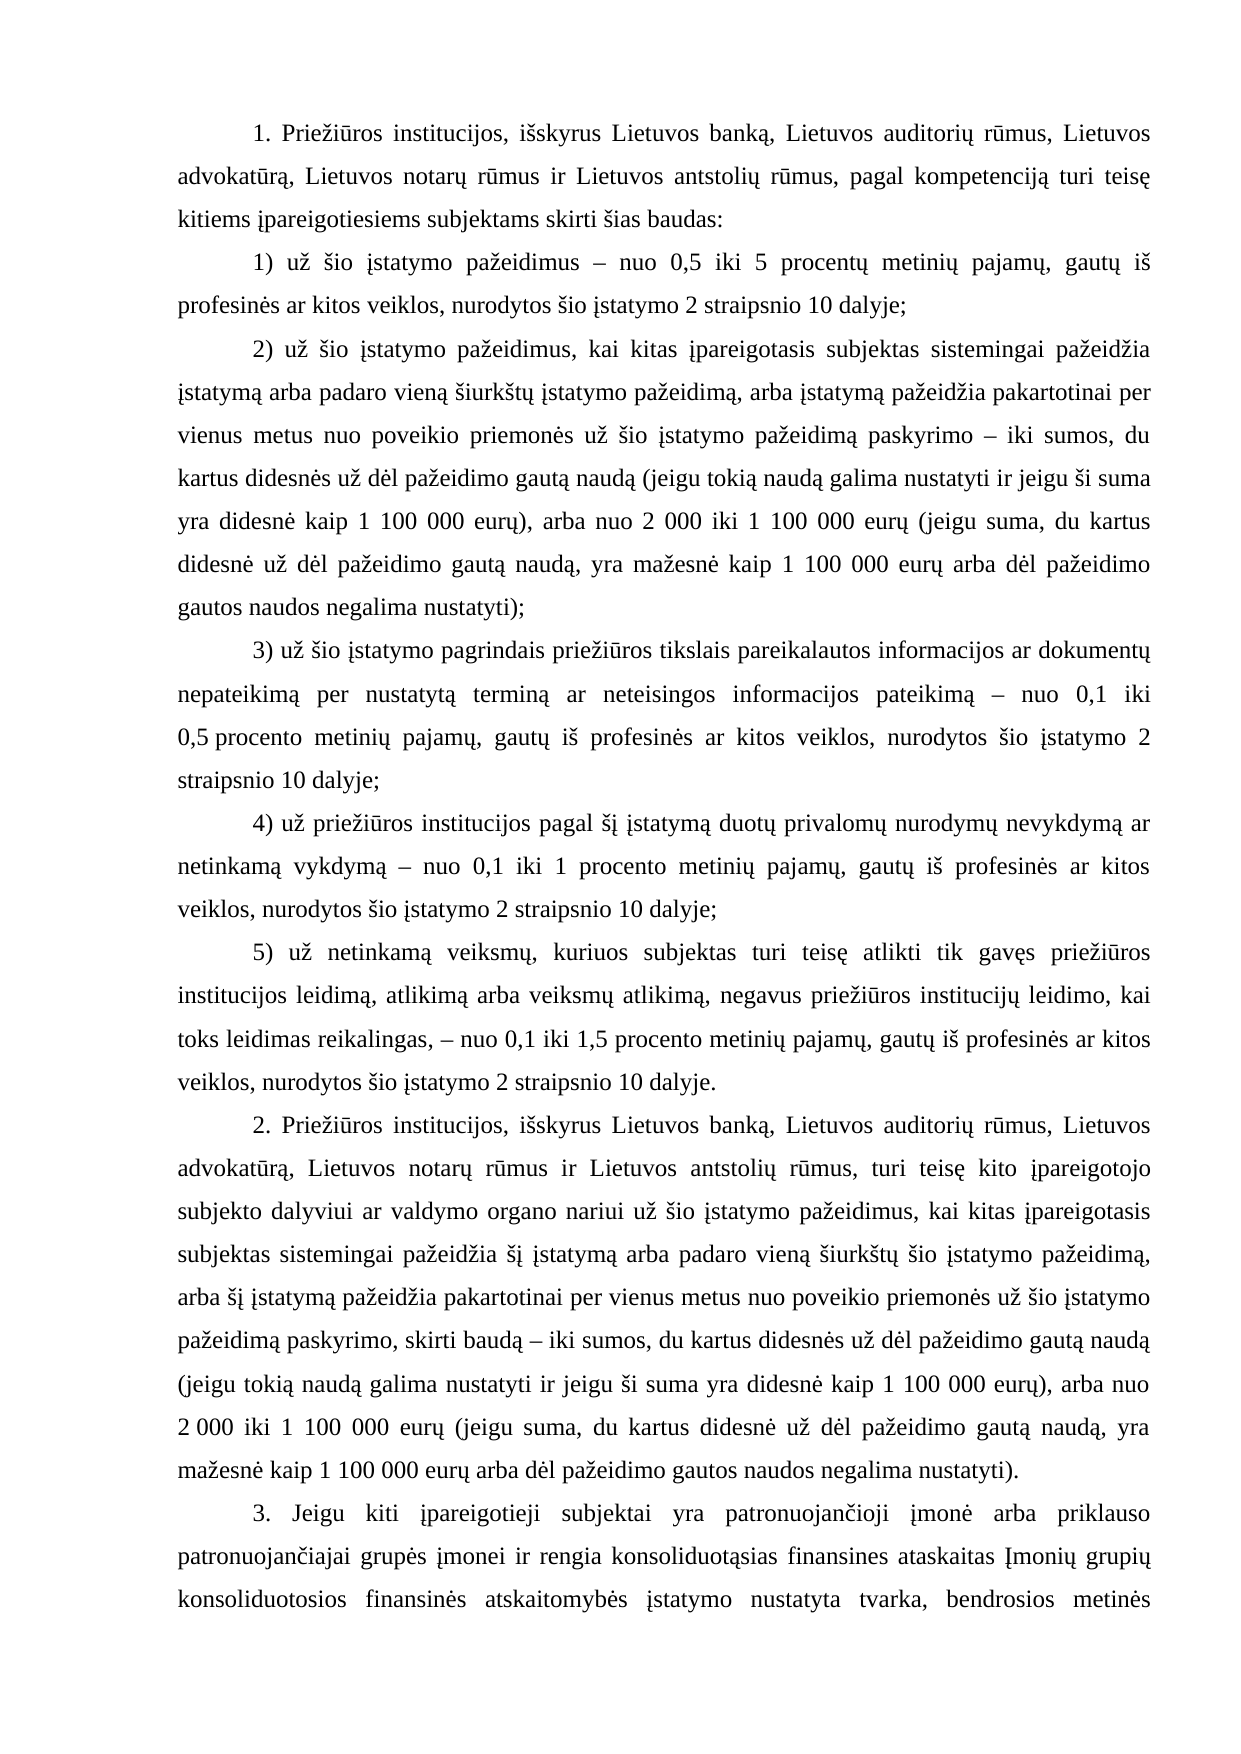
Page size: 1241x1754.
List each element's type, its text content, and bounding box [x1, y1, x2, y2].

text 3) už šio įstatymo pagrindais priežiūros tikslais pareikalautos informacijos ar dokumentų nepateikimą per nustatytą terminą ar neteisingos informacijos pateikimą – nuo 0,1 iki 0,5 procento metinių pajamų, gautų iš profesinės ar kitos veiklos, nurodytos šio įstatymo 2 straipsnio 10 dalyje; [177, 636, 1152, 794]
text 2. Priežiūros institucijos, išskyrus Lietuvos banką, Lietuvos auditorių rūmus, Lietuvos advokatūrą, Lietuvos notarų rūmus ir Lietuvos antstolių rūmus, turi teisę kito įpareigotojo subjekto dalyviui ar valdymo organo nariui už šio įstatymo pažeidimus, kai kitas įpareigotasis subjektas sistemingai pažeidžia šį įstatymą arba padaro vieną šiurkštų šio įstatymo pažeidimą, arba šį įstatymą pažeidžia pakartotinai per vienus metus nuo poveikio priemonės už šio įstatymo pažeidimą paskyrimo, skirti baudą – iki sumos, du kartus didesnės už dėl pažeidimo gautą naudą (jeigu tokią naudą galima nustatyti ir jeigu ši suma yra didesnė kaip 1 100 000 eurų), arba nuo 2 000 iki 1 100 000 eurų (jeigu suma, du kartus didesnė už dėl pažeidimo gautą naudą, yra mažesnė kaip 1 100 000 eurų arba dėl pažeidimo gautos naudos negalima nustatyti). [177, 1110, 1152, 1484]
text 3. Jeigu kiti įpareigotieji subjektai yra patronuojančioji įmonė arba priklauso patronuojančiajai grupės įmonei ir rengia konsoliduotąsias finansines ataskaitas Įmonių grupių konsoliduotosios finansinės atskaitomybės įstatymo nustatyta tvarka, bendrosios metinės [177, 1498, 1152, 1613]
text 4) už priežiūros institucijos pagal šį įstatymą duotų privalomų nurodymų nevykdymą ar netinkamą vykdymą – nuo 0,1 iki 1 procento metinių pajamų, gautų iš profesinės ar kitos veiklos, nurodytos šio įstatymo 2 straipsnio 10 dalyje; [177, 808, 1152, 923]
text 1) už šio įstatymo pažeidimus – nuo 0,5 iki 5 procentų metinių pajamų, gautų iš profesinės ar kitos veiklos, nurodytos šio įstatymo 2 straipsnio 10 dalyje; [177, 247, 1152, 319]
text 5) už netinkamą veiksmų, kuriuos subjektas turi teisę atlikti tik gavęs priežiūros institucijos leidimą, atlikimą arba veiksmų atlikimą, negavus priežiūros institucijų leidimo, kai toks leidimas reikalingas, – nuo 0,1 iki 1,5 procento metinių pajamų, gautų iš profesinės ar kitos veiklos, nurodytos šio įstatymo 2 straipsnio 10 dalyje. [177, 937, 1152, 1096]
text 1. Priežiūros institucijos, išskyrus Lietuvos banką, Lietuvos auditorių rūmus, Lietuvos advokatūrą, Lietuvos notarų rūmus ir Lietuvos antstolių rūmus, pagal kompetenciją turi teisę kitiems įpareigotiesiems subjektams skirti šias baudas: [177, 118, 1152, 233]
text 2) už šio įstatymo pažeidimus, kai kitas įpareigotasis subjektas sistemingai pažeidžia įstatymą arba padaro vieną šiurkštų įstatymo pažeidimą, arba įstatymą pažeidžia pakartotinai per vienus metus nuo poveikio priemonės už šio įstatymo pažeidimą paskyrimo – iki sumos, du kartus didesnės už dėl pažeidimo gautą naudą (jeigu tokią naudą galima nustatyti ir jeigu ši suma yra didesnė kaip 1 100 000 eurų), arba nuo 2 000 iki 1 100 000 eurų (jeigu suma, du kartus didesnė už dėl pažeidimo gautą naudą, yra mažesnė kaip 1 100 000 eurų arba dėl pažeidimo gautos naudos negalima nustatyti); [177, 334, 1152, 621]
